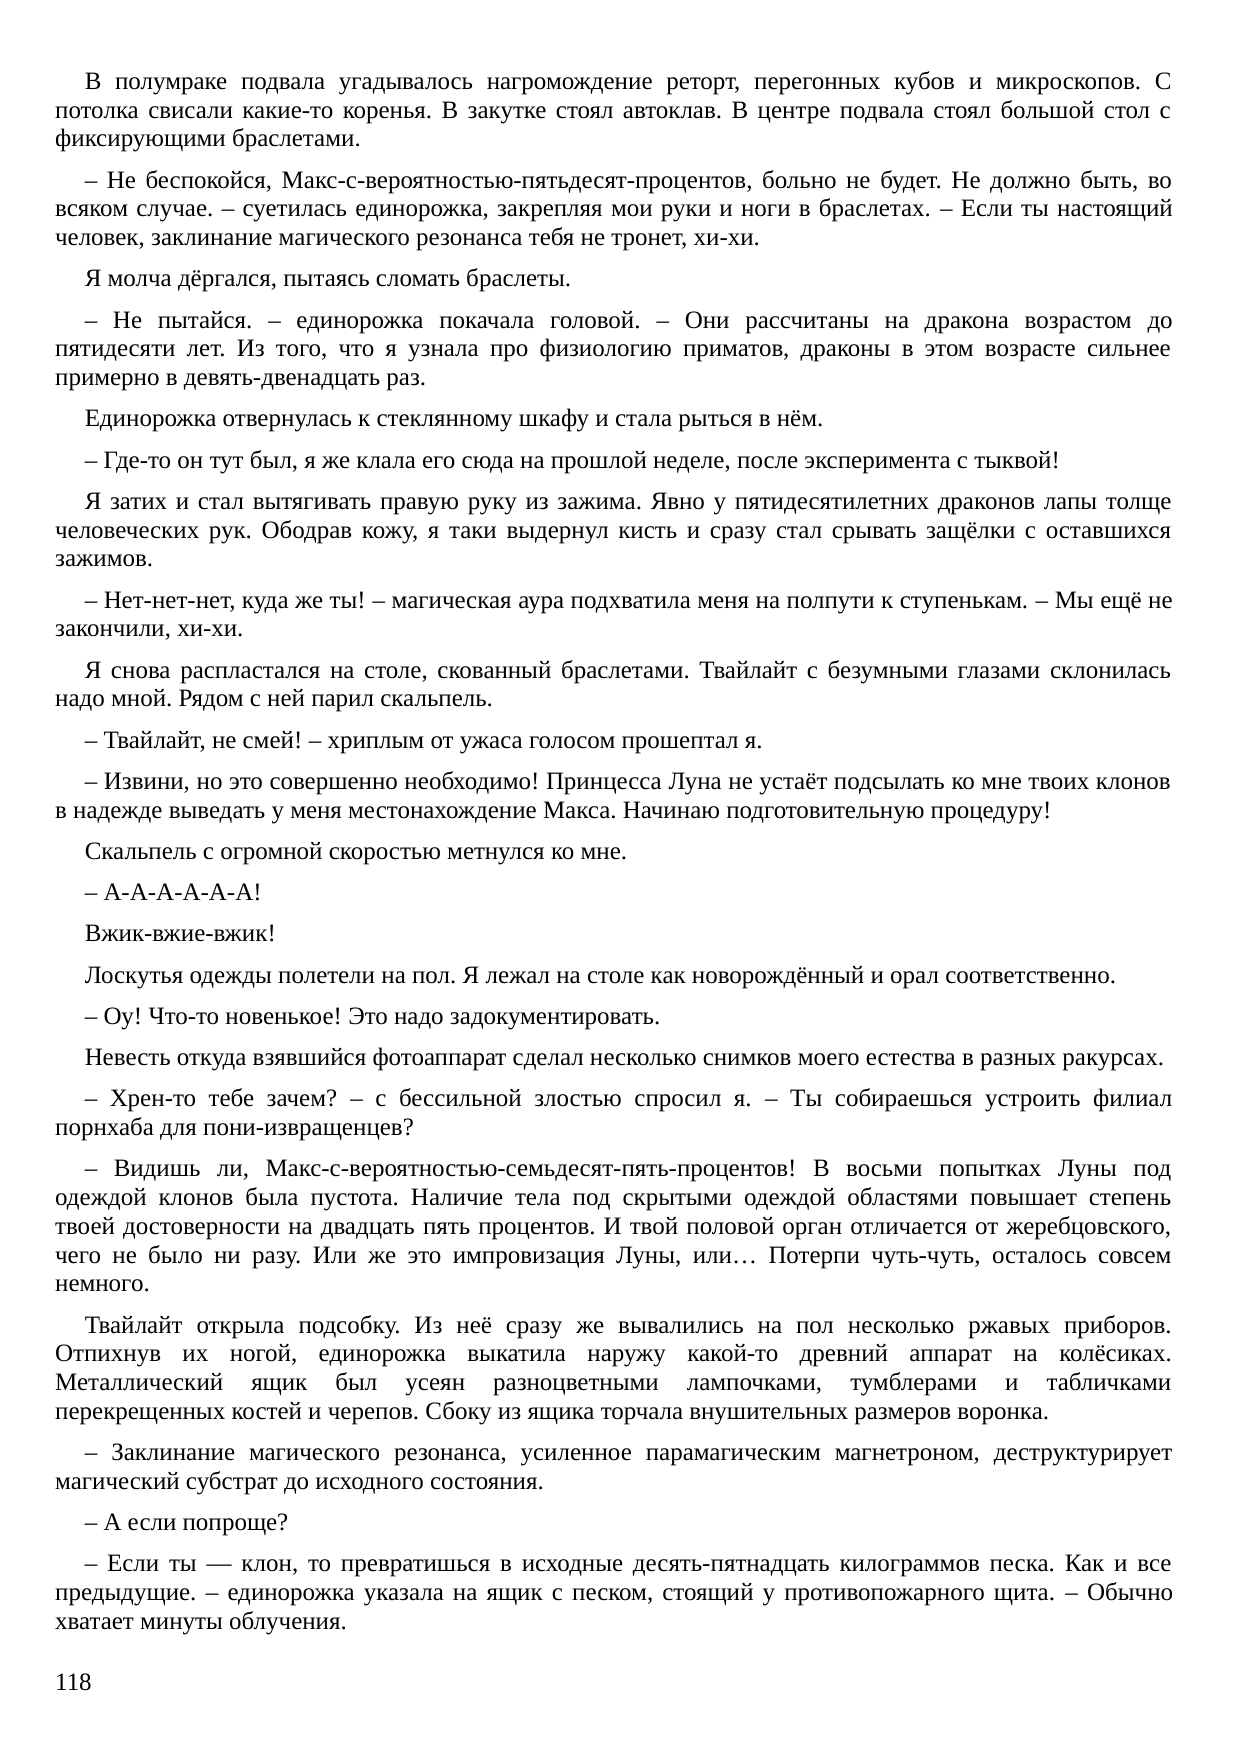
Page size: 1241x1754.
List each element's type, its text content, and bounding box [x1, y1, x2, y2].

text Я затих и стал вытягивать правую руку из зажима. Явно у пятидесятилетних драконов лапы толще человеческих рук. Ободрав кожу, я таки выдернул кисть и сразу стал срывать защёлки с оставшихся зажимов. [55, 486, 1173, 572]
text – Хрен-то тебе зачем? – с бессильной злостью спросил я. – Ты собираешься устроить филиал порнхаба для пони-извращенцев? [55, 1083, 1173, 1141]
text – Не пытайся. – единорожка покачала головой. – Они рассчитаны на дракона возрастом до пятидесяти лет. Из того, что я узнала про физиологию приматов, драконы в этом возрасте сильнее примерно в девять-двенадцать раз. [55, 305, 1173, 391]
text – Твайлайт, не смей! – хриплым от ужаса голосом прошептал я. [55, 725, 1173, 753]
text Твайлайт открыла подсобку. Из неё сразу же вывалились на пол несколько ржавых приборов. Отпихнув их ногой, единорожка выкатила наружу какой-то древний аппарат на колёсиках. Металлический ящик был усеян разноцветными лампочками, тумблерами и табличками перекрещенных костей и черепов. Сбоку из ящика торчала внушительных размеров воронка. [55, 1310, 1173, 1425]
text В полумраке подвала угадывалось нагромождение реторт, перегонных кубов и микроскопов. С потолка свисали какие-то коренья. В закутке стоял автоклав. В центре подвала стоял большой стол с фиксирующими браслетами. [55, 66, 1173, 152]
text – Видишь ли, Макс-с-вероятностью-семьдесят-пять-процентов! В восьми попытках Луны под одеждой клонов была пустота. Наличие тела под скрытыми одеждой областями повышает степень твоей достоверности на двадцать пять процентов. И твой половой орган отличается от жеребцовского, чего не было ни разу. Или же это импровизация Луны, или… Потерпи чуть-чуть, осталось совсем немного. [55, 1153, 1173, 1297]
text – Где-то он тут был, я же клала его сюда на прошлой неделе, после эксперимента с тыквой! [55, 445, 1173, 473]
text – Извини, но это совершенно необходимо! Принцесса Луна не устаёт подсылать ко мне твоих клонов в надежде выведать у меня местонахождение Макса. Начинаю подготовительную процедуру! [55, 766, 1173, 823]
text Единорожка отвернулась к стеклянному шкафу и стала рыться в нём. [55, 403, 1173, 432]
text Я снова распластался на столе, скованный браслетами. Твайлайт с безумными глазами склонилась надо мной. Рядом с ней парил скальпель. [55, 655, 1173, 712]
text – А-А-А-А-А-А! [55, 877, 1173, 906]
text Лоскутья одежды полетели на пол. Я лежал на столе как новорождённый и орал соответственно. [55, 960, 1173, 988]
text Невесть откуда взявшийся фотоаппарат сделал несколько снимков моего естества в разных ракурсах. [55, 1042, 1173, 1071]
text – А если попроще? [55, 1507, 1173, 1536]
text – Если ты — клон, то превратишься в исходные десять-пятнадцать килограммов песка. Как и все предыдущие. – единорожка указала на ящик с песком, стоящий у противопожарного щита. – Обычно хватает минуты облучения. [55, 1548, 1173, 1635]
text – Нет-нет-нет, куда же ты! – магическая аура подхватила меня на полпути к ступенькам. – Мы ещё не закончили, хи-хи. [55, 585, 1173, 642]
text – Не беспокойся, Макс-с-вероятностью-пятьдесят-процентов, больно не будет. Не должно быть, во всяком случае. – суетилась единорожка, закрепляя мои руки и ноги в браслетах. – Если ты настоящий человек, заклинание магического резонанса тебя не тронет, хи-хи. [55, 165, 1173, 251]
text – Заклинание магического резонанса, усиленное парамагическим магнетроном, деструктурирует магический субстрат до исходного состояния. [55, 1437, 1173, 1495]
text Скальпель с огромной скоростью метнулся ко мне. [55, 836, 1173, 865]
text – Оу! Что-то новенькое! Это надо задокументировать. [55, 1001, 1173, 1030]
text Я молча дёргался, пытаясь сломать браслеты. [55, 263, 1173, 292]
text Вжик-вжие-вжик! [55, 918, 1173, 947]
